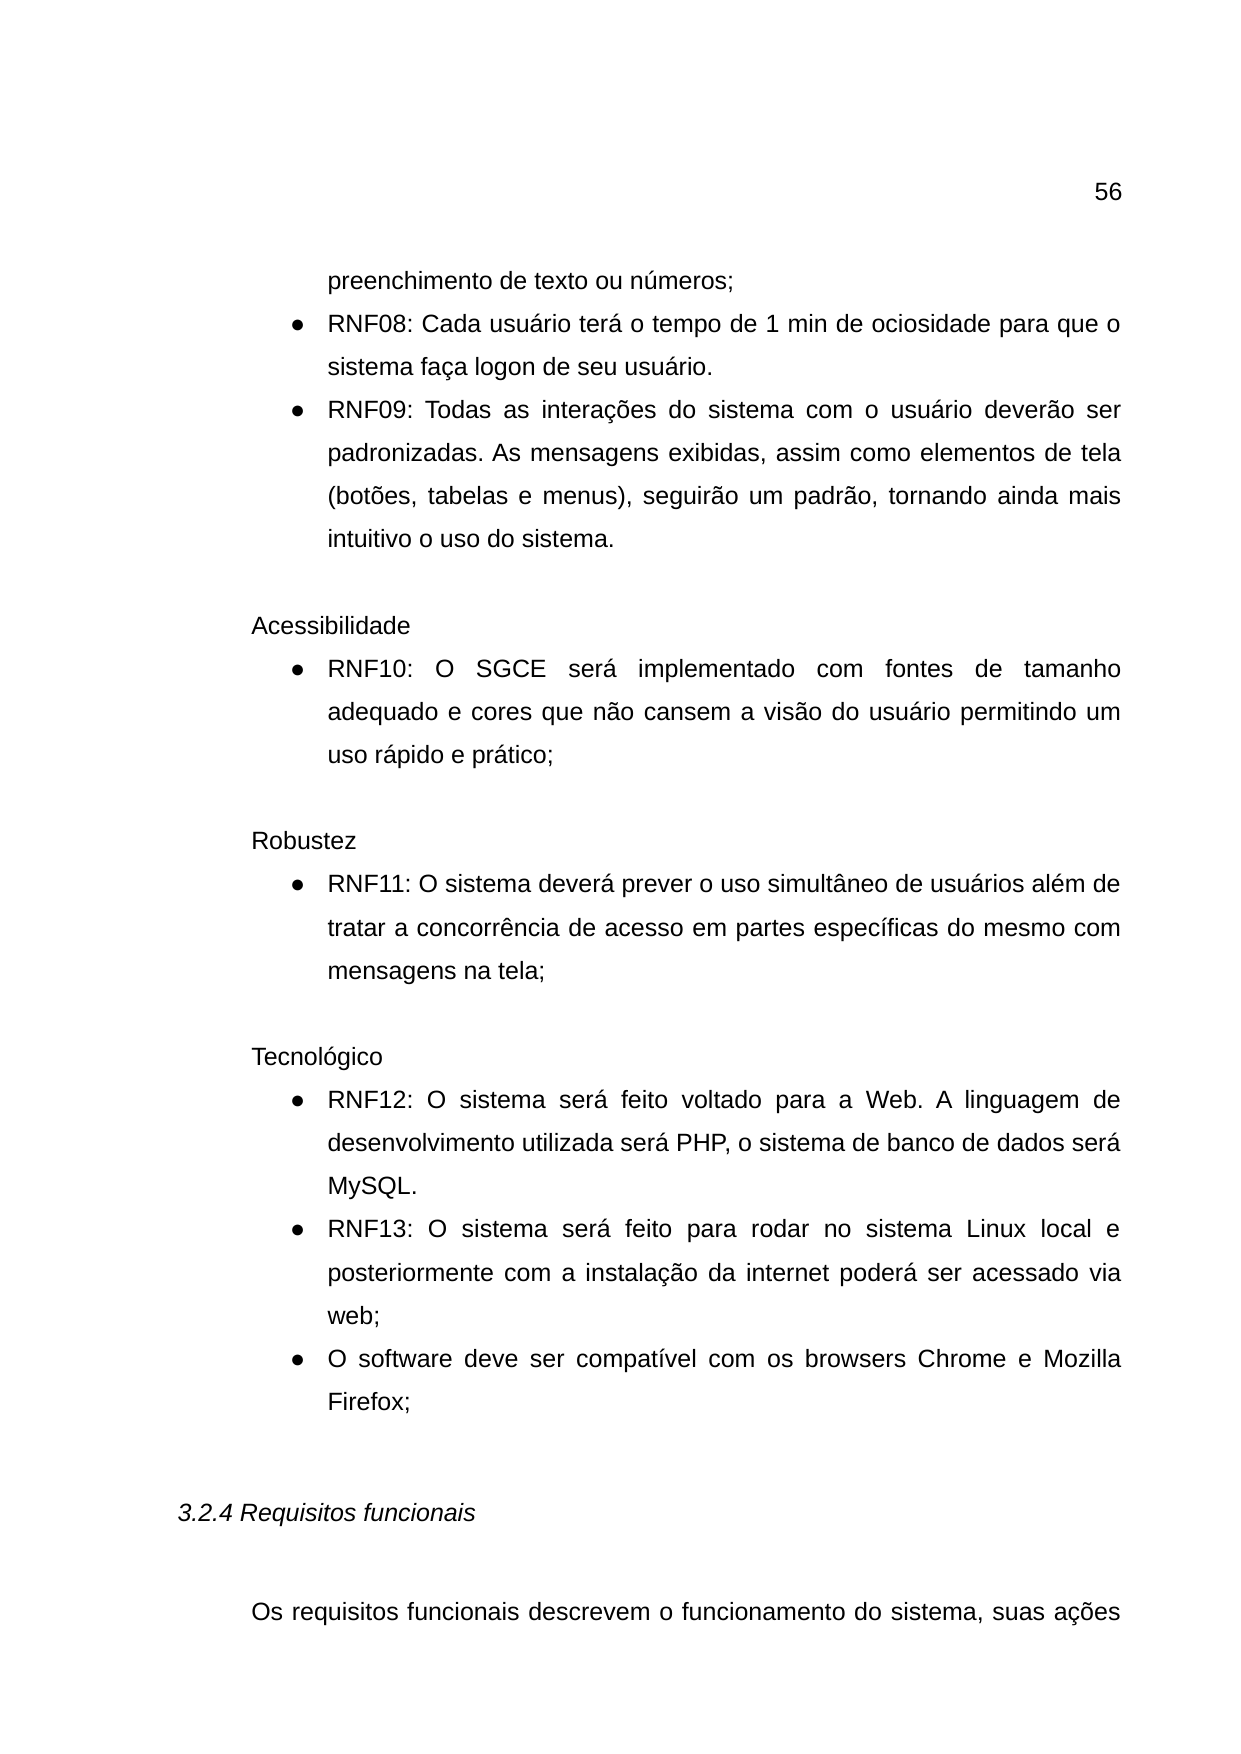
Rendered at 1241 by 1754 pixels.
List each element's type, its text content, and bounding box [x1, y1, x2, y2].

list RNF12: O sistema será feito voltado para a Web. A linguagem de desenvolvimento utilizada será PHP, o sistema de banco de dados será MySQL. [290, 1085, 1122, 1200]
text Os requisitos funcionais descrevem o funcionamento do sistema, suas ações [177, 1597, 1122, 1626]
list RNF10: O SGCE será implementado com fontes de tamanho adequado e cores que não cansem a visão do usuário permitindo um uso rápido e prático; [290, 654, 1122, 769]
list RNF11: O sistema deverá prever o uso simultâneo de usuários além de tratar a concorrência de acesso em partes específicas do mesmo com mensagens na tela; [290, 869, 1122, 984]
list preenchimento de texto ou números; [290, 266, 1122, 294]
list RNF13: O sistema será feito para rodar no sistema Linux local e posteriormente com a instalação da internet poderá ser acessado via web; [290, 1214, 1122, 1329]
text Robustez [177, 826, 1122, 855]
list RNF08: Cada usuário terá o tempo de 1 min de ociosidade para que o sistema faça logon de seu usuário. [290, 309, 1122, 381]
subtitle 3.2.4 Requisitos funcionais [177, 1498, 1122, 1527]
list RNF09: Todas as interações do sistema com o usuário deverão ser padronizadas. As mensagens exibidas, assim como elementos de tela (botões, tabelas e menus), seguirão um padrão, tornando ainda mais intuitivo o uso do sistema. [290, 395, 1122, 553]
text Tecnológico [177, 1042, 1122, 1071]
text Acessibilidade [177, 611, 1122, 639]
list O software deve ser compatível com os browsers Chrome e Mozilla Firefox; [290, 1344, 1122, 1416]
